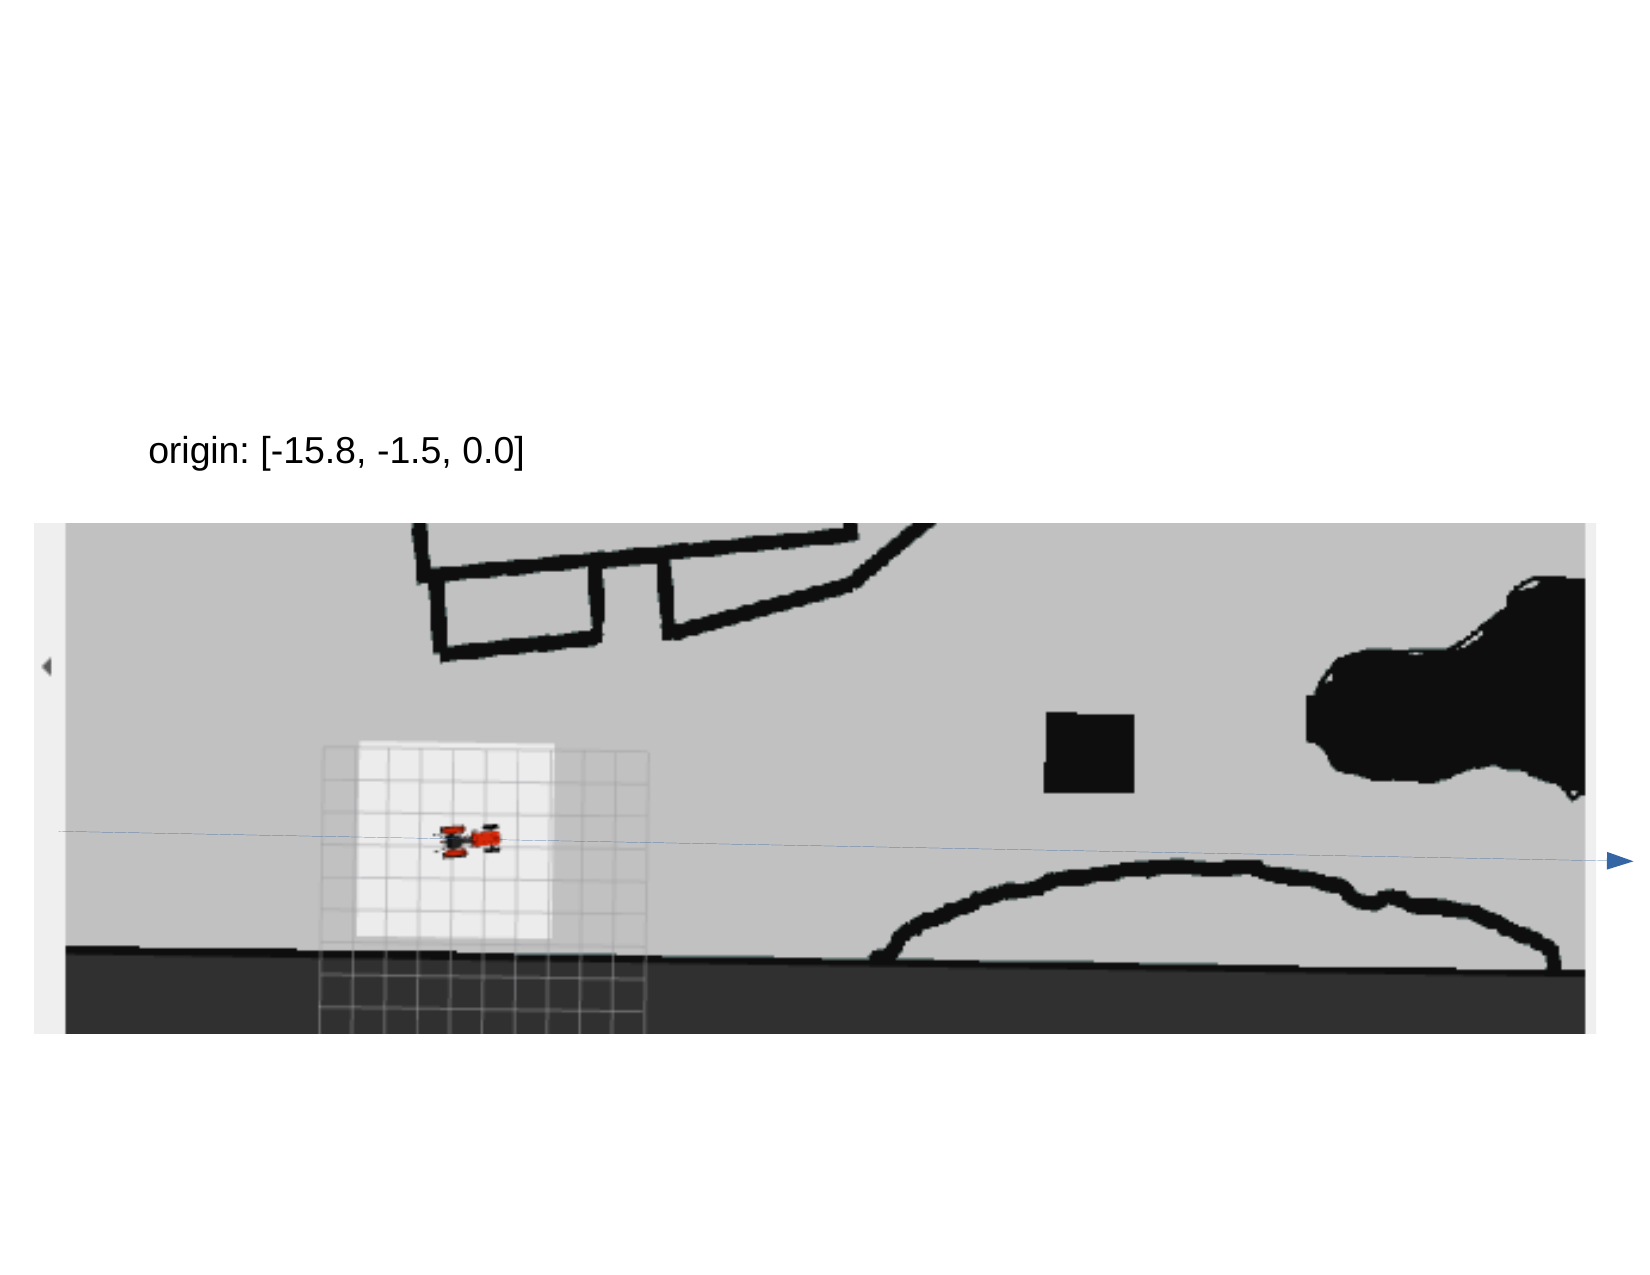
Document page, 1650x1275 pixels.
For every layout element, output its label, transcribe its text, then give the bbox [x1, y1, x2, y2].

picture [34, 523, 1597, 1034]
text_box origin: [-15.8, -1.5, 0.0] [133, 421, 541, 479]
